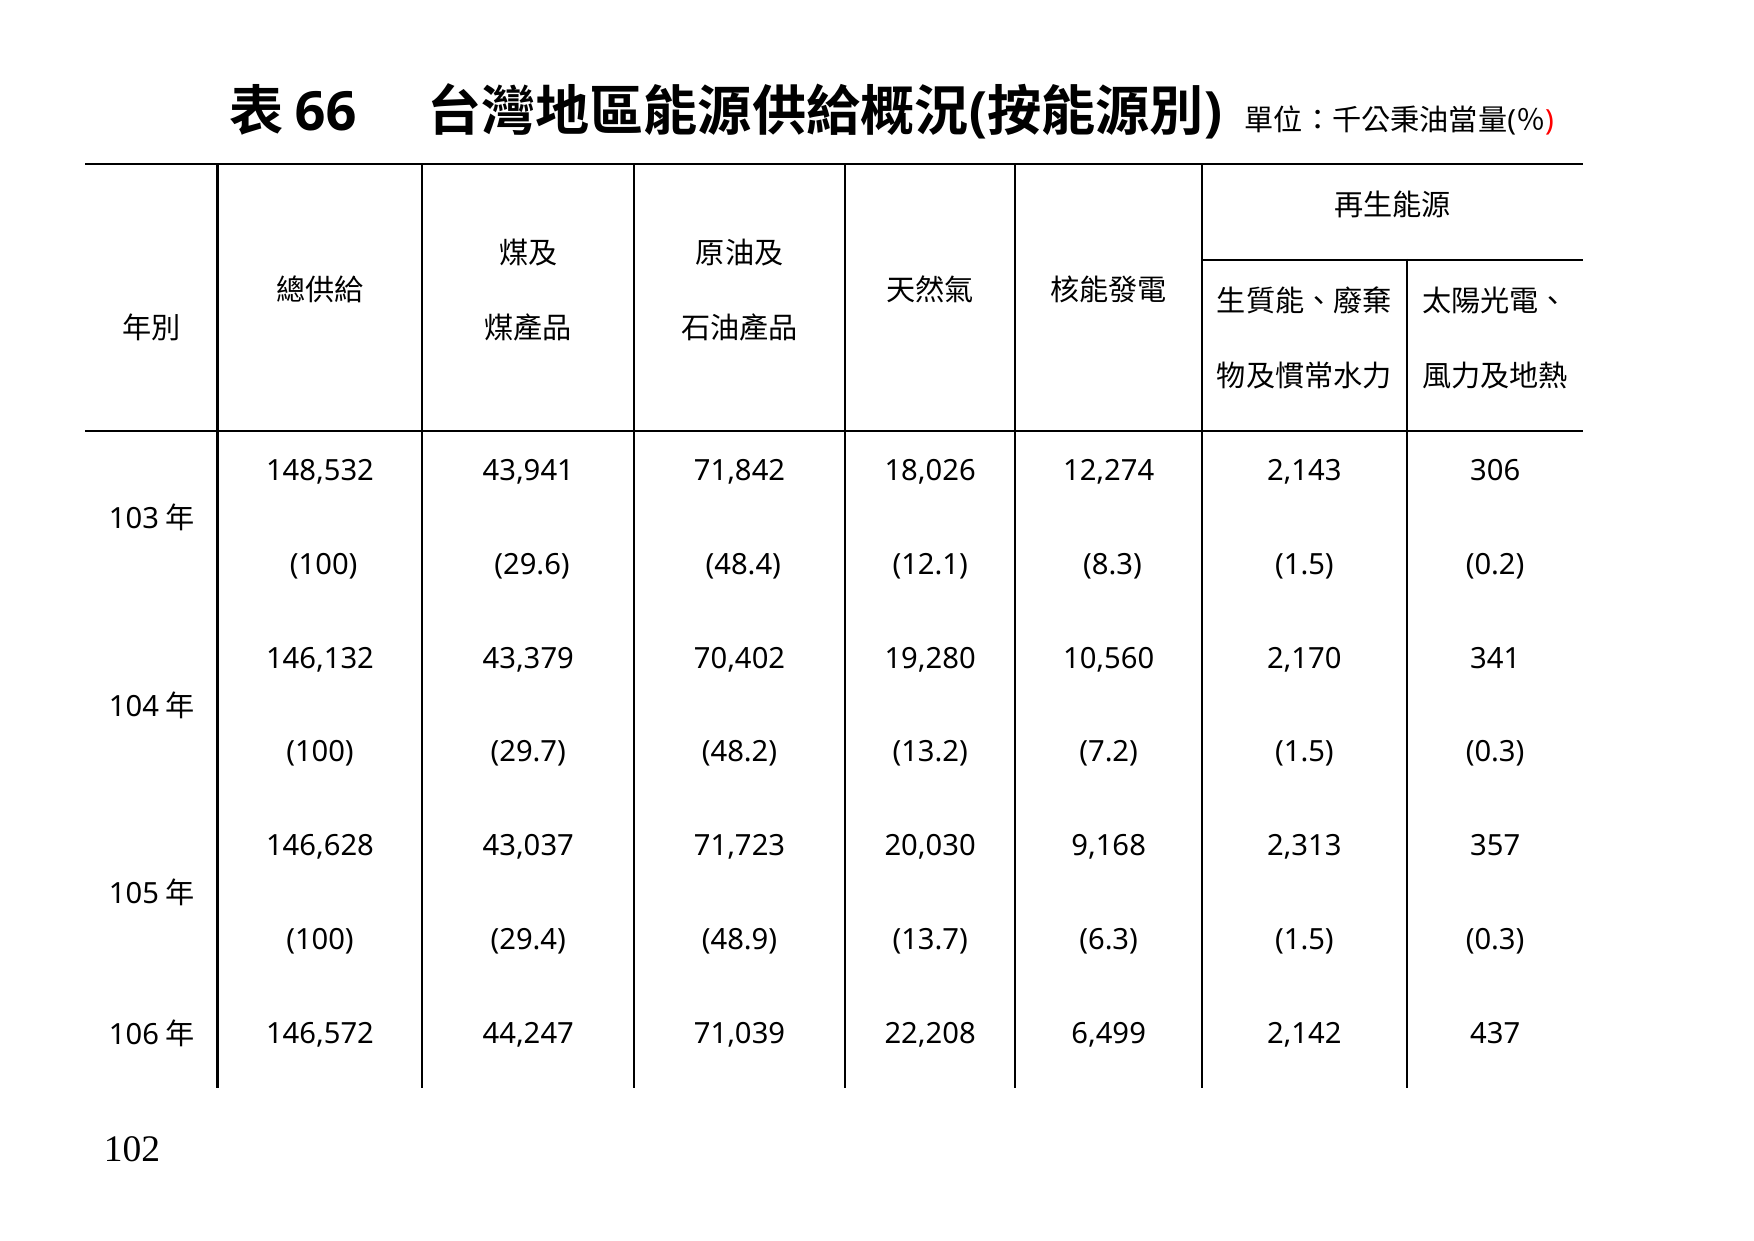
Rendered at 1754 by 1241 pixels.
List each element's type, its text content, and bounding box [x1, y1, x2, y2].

table_cell 105年 [85, 807, 216, 994]
table_cell (100) [219, 713, 421, 807]
table_cell 71,842 [635, 432, 844, 526]
table_cell 2,170 [1203, 619, 1406, 713]
table_cell 2,143 [1203, 432, 1406, 526]
table_cell 43,941 [423, 432, 633, 526]
table_cell 146,572 [219, 994, 421, 1088]
table_cell 43,379 [423, 619, 633, 713]
table_cell 341 [1408, 619, 1583, 713]
table_header 天然氣 [846, 165, 1014, 430]
table_cell 106年 [85, 994, 216, 1088]
table_cell (13.7) [846, 901, 1014, 994]
table_cell 71,723 [635, 807, 844, 901]
table_cell 2,313 [1203, 807, 1406, 901]
table_cell (100) [219, 526, 421, 619]
table_cell 12,274 [1016, 432, 1201, 526]
table_cell 306 [1408, 432, 1583, 526]
table_cell 19,280 [846, 619, 1014, 713]
table_cell 10,560 [1016, 619, 1201, 713]
table_cell (48.2) [635, 713, 844, 807]
table_cell 生質能、廢棄物及慣常水力 [1203, 261, 1406, 430]
table_header 煤及 煤產品 [423, 165, 633, 430]
table_cell 6,499 [1016, 994, 1201, 1088]
table_cell 70,402 [635, 619, 844, 713]
table_cell (48.9) [635, 901, 844, 994]
table_cell (0.3) [1408, 901, 1583, 994]
table_cell 148,532 [219, 432, 421, 526]
table_cell 9,168 [1016, 807, 1201, 901]
table_cell 18,026 [846, 432, 1014, 526]
table_cell (29.4) [423, 901, 633, 994]
table_cell 71,039 [635, 994, 844, 1088]
table_cell (1.5) [1203, 526, 1406, 619]
table_header 原油及 石油產品 [635, 165, 844, 430]
table_cell 104年 [85, 619, 216, 807]
table_cell (0.3) [1408, 713, 1583, 807]
table_cell (48.4) [635, 526, 844, 619]
table_cell (7.2) [1016, 713, 1201, 807]
table_header 總供給 [219, 165, 421, 430]
table_cell (13.2) [846, 713, 1014, 807]
table_cell (29.7) [423, 713, 633, 807]
table_cell (12.1) [846, 526, 1014, 619]
table_cell 437 [1408, 994, 1583, 1088]
table_cell 357 [1408, 807, 1583, 901]
table_cell 22,208 [846, 994, 1014, 1088]
table_cell 146,132 [219, 619, 421, 713]
table_cell 2,142 [1203, 994, 1406, 1088]
table_cell (1.5) [1203, 901, 1406, 994]
table_cell (6.3) [1016, 901, 1201, 994]
table_header 年別 [85, 165, 216, 430]
table_cell 103年 [85, 432, 216, 619]
table_cell 20,030 [846, 807, 1014, 901]
text 表66 台灣地區能源供給概況(按能源別) 單位：千公秉油當量(％) [103, 51, 1639, 163]
table_cell (100) [219, 901, 421, 994]
table_cell (0.2) [1408, 526, 1583, 619]
table_cell 太陽光電、風力及地熱 [1408, 261, 1583, 430]
table_cell 44,247 [423, 994, 633, 1088]
table_cell 43,037 [423, 807, 633, 901]
table_cell (1.5) [1203, 713, 1406, 807]
table_cell (8.3) [1016, 526, 1201, 619]
table_header 再生能源 [1203, 165, 1583, 259]
table_cell 146,628 [219, 807, 421, 901]
table_cell (29.6) [423, 526, 633, 619]
table_header 核能發電 [1016, 165, 1201, 430]
